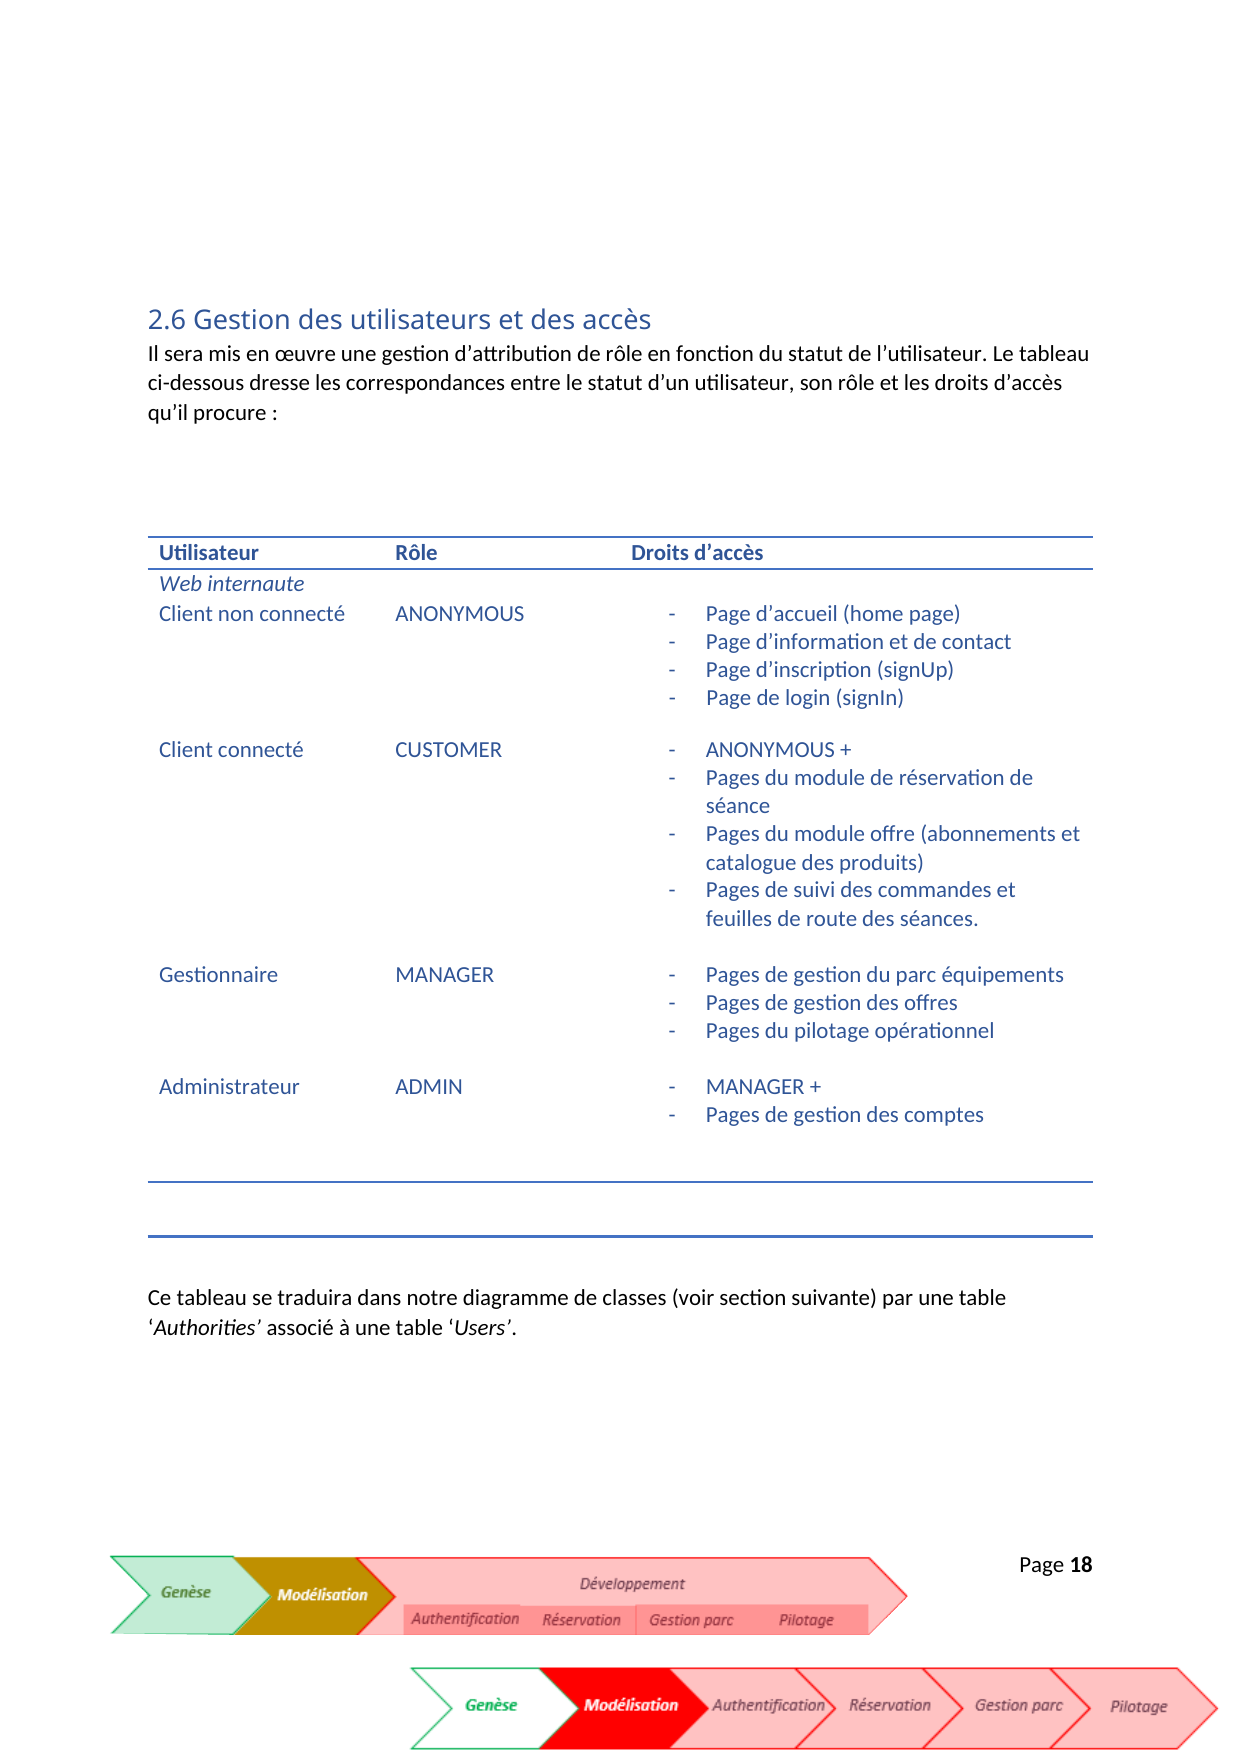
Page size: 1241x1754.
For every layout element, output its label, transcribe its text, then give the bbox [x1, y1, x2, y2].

table_cell Client non connecté [148, 599, 384, 736]
table_cell [148, 1183, 384, 1235]
table_cell [620, 1183, 1092, 1235]
table_header Droits d’accès [620, 538, 1092, 567]
table_cell ANONYMOUS + Pages du module de réservation de séance Pages du module offre (abonnements et catalogue des produits) Pages de suivi des commandes et feuilles de route des séances. [620, 736, 1092, 960]
table_cell Gestionnaire [148, 960, 384, 1072]
subtitle 2.6 Gestion des utilisateurs et des accès [148, 301, 1092, 337]
table_cell CUSTOMER [384, 736, 620, 960]
table_cell Client connecté [148, 736, 384, 960]
table_cell Administrateur [148, 1072, 384, 1181]
table_cell [384, 1183, 620, 1235]
table_header Rôle [384, 538, 620, 567]
table_cell Web internaute [148, 570, 384, 599]
table_cell Pages de gestion du parc équipements Pages de gestion des offres Pages du pilotage opérationnel [620, 960, 1092, 1072]
table_cell [384, 570, 620, 599]
text Il sera mis en œuvre une gestion d’attribution de rôle en fonction du statut de l’utilisateur. Le tableau ci-dessous dresse les correspondances entre le statut d’un utilisateur, son rôle et les droits d’accès qu’il procure : [148, 339, 1092, 426]
table_cell ANONYMOUS [384, 599, 620, 736]
table_cell ADMIN [384, 1072, 620, 1181]
table_header Utilisateur [148, 538, 384, 567]
text Ce tableau se traduira dans notre diagramme de classes (voir section suivante) par une table ‘Authorities’ associé à une table ‘Users’. [148, 1283, 1092, 1341]
table_cell MANAGER [384, 960, 620, 1072]
table_cell Page d’accueil (home page) Page d’information et de contact Page d’inscription (signUp) Page de login (signIn) [620, 599, 1092, 736]
table_cell MANAGER + Pages de gestion des comptes [620, 1072, 1092, 1181]
table_cell [620, 570, 1092, 599]
